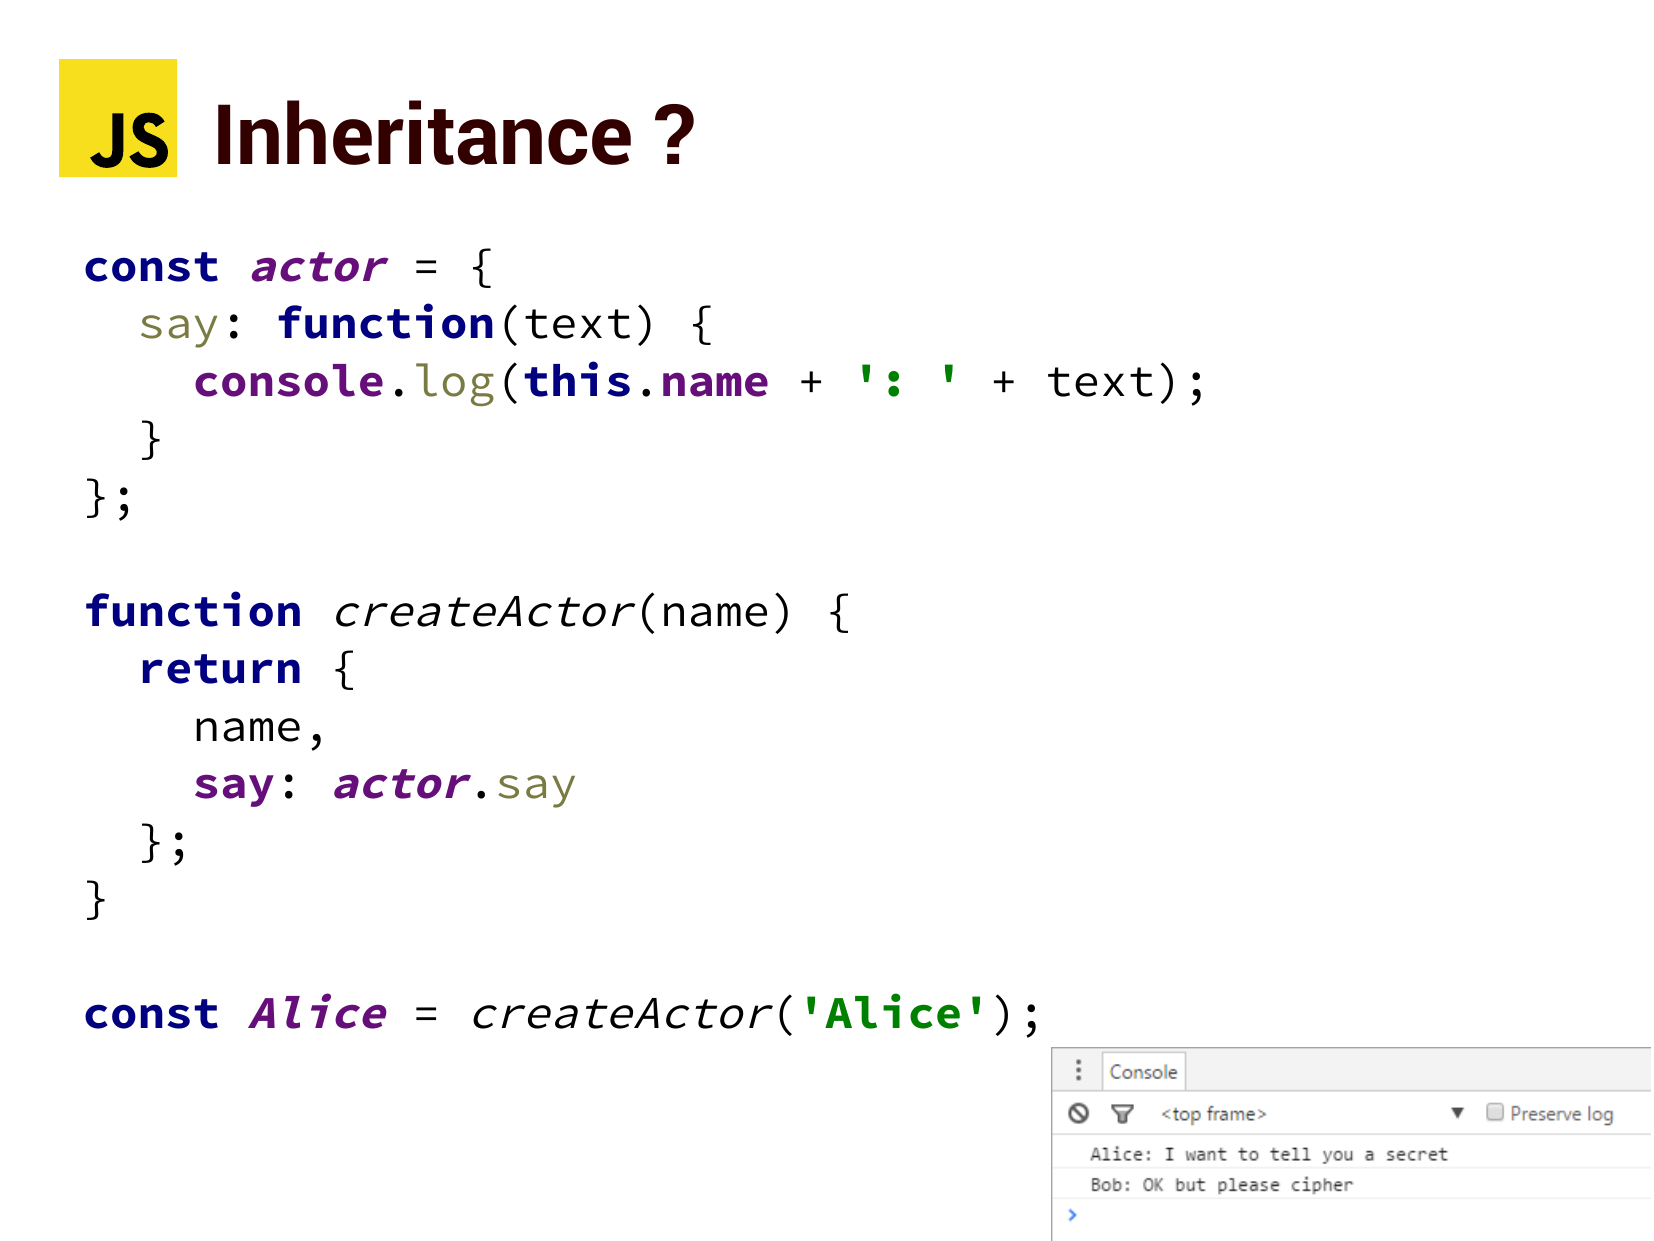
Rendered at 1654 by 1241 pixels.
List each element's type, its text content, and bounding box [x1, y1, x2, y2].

title Inheritance ? [194, 72, 1559, 201]
picture [1051, 1047, 1651, 1241]
list const actor = { say: function(text) { console.log(this.name + ': ' + text); } }; function createActor(name) { return { name, say: actor.say }; } const Alice = createActor('Alice'); [82, 236, 1571, 1093]
